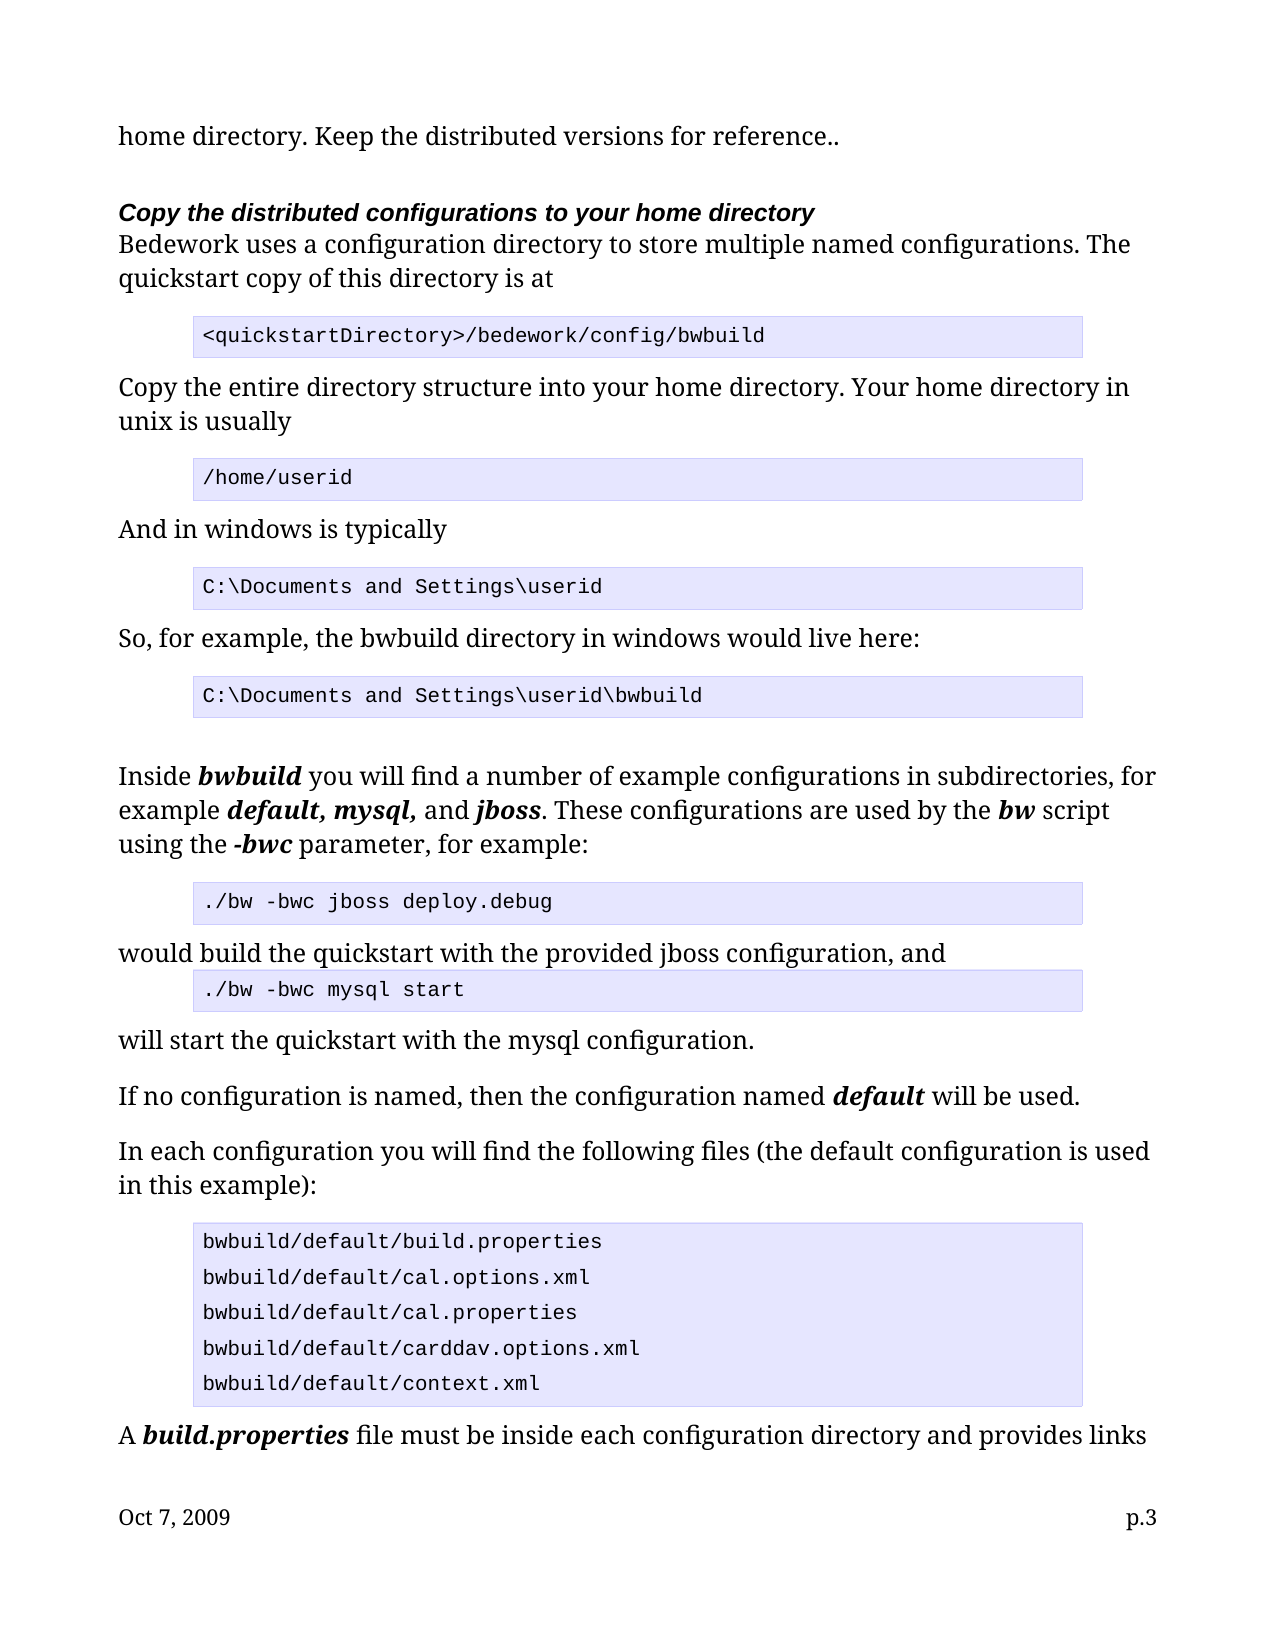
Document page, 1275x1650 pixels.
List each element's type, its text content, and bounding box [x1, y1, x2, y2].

text /home/userid [194, 459, 1082, 500]
text ./bw -bwc mysql start [194, 971, 1082, 1011]
text ./bw -bwc jboss deploy.debug [194, 883, 1082, 924]
subtitle Copy the distributed configurations to your home directory [118, 199, 1157, 226]
text bwbuild/default/cal.properties [194, 1293, 1082, 1326]
text bwbuild/default/carddav.options.xml [194, 1329, 1082, 1361]
text bwbuild/default/build.properties [194, 1224, 1082, 1255]
text A build.properties file must be inside each configuration directory and provides links [118, 1418, 1157, 1452]
text C:\Documents and Settings\userid [194, 568, 1082, 609]
text If no configuration is named, then the configuration named default will be used. [118, 1078, 1157, 1112]
text And in windows is typically [118, 512, 1157, 546]
text will start the quickstart with the mysql configuration. [118, 1023, 1157, 1057]
text Copy the entire directory structure into your home directory. Your home directory in unix is usually [118, 369, 1157, 437]
text In each configuration you will find the following files (the default configuration is used in this example): [118, 1133, 1157, 1201]
text home directory. Keep the distributed versions for reference.. [118, 118, 1157, 152]
text Inside bwbuild you will find a number of example configurations in subdirectories, for example default, mysql, and jboss. These configurations are used by the bw script using the -bwc parameter, for example: [118, 759, 1157, 861]
text C:\Documents and Settings\userid\bwbuild [194, 677, 1082, 717]
text bwbuild/default/cal.options.xml [194, 1258, 1082, 1291]
text So, for example, the bwbuild directory in windows would live here: [118, 621, 1157, 654]
text would build the quickstart with the provided jboss configuration, and [118, 935, 1157, 969]
text Bedework uses a configuration directory to store multiple named configurations. The quickstart copy of this directory is at [118, 226, 1157, 294]
text <quickstartDirectory>/bedework/config/bwbuild [194, 317, 1082, 357]
text bwbuild/default/context.xml [194, 1364, 1082, 1406]
